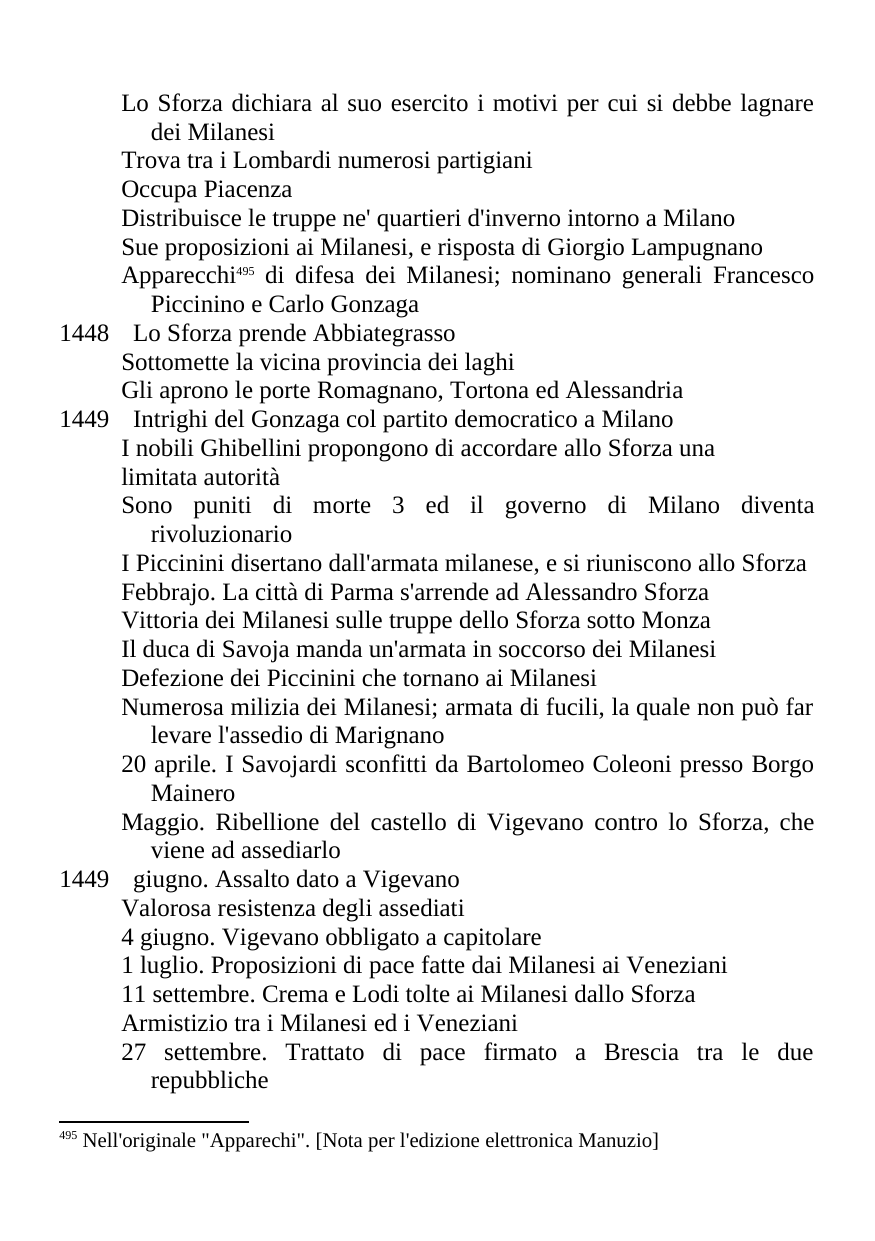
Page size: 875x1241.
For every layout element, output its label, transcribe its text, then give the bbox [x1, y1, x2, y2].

text Maggio. Ribellione del castello di Vigevano contro lo Sforza, che viene ad assediarlo [121, 807, 815, 864]
text Gli aprono le porte Romagnano, Tortona ed Alessandria [121, 375, 815, 404]
text Sono puniti di morte 3 ed il governo di Milano diventa rivoluzionario [121, 490, 815, 548]
text Vittoria dei Milanesi sulle truppe dello Sforza sotto Monza [121, 605, 815, 634]
text limitata autorità [121, 462, 815, 490]
text 1449 giugno. Assalto dato a Vigevano [59, 864, 815, 893]
text Il duca di Savoja manda un'armata in soccorso dei Milanesi [121, 634, 815, 663]
text Nell'originale "Apparechi". [Nota per l'edizione elettronica Manuzio] [59, 1128, 815, 1152]
text Lo Sforza dichiara al suo esercito i motivi per cui si debbe lagnare dei Milanesi [121, 88, 815, 145]
text 1449 Intrighi del Gonzaga col partito democratico a Milano [59, 404, 815, 433]
text Defezione dei Piccinini che tornano ai Milanesi [121, 663, 815, 692]
text Numerosa milizia dei Milanesi; armata di fucili, la quale non può far levare l'assedio di Marignano [121, 692, 815, 749]
text 4 giugno. Vigevano obbligato a capitolare [121, 922, 815, 950]
text I Piccinini disertano dall'armata milanese, e si riuniscono allo Sforza [121, 548, 815, 577]
text 1448 Lo Sforza prende Abbiategrasso [59, 318, 815, 347]
text Sottomette la vicina provincia dei laghi [121, 347, 815, 375]
text 20 aprile. I Savojardi sconfitti da Bartolomeo Coleoni presso Borgo Mainero [121, 749, 815, 807]
text Febbrajo. La città di Parma s'arrende ad Alessandro Sforza [121, 577, 815, 605]
text Distribuisce le truppe ne' quartieri d'inverno intorno a Milano [121, 203, 815, 232]
text Armistizio tra i Milanesi ed i Veneziani [121, 1008, 815, 1037]
text Trova tra i Lombardi numerosi partigiani [121, 145, 815, 174]
text 1 luglio. Proposizioni di pace fatte dai Milanesi ai Veneziani [121, 950, 815, 979]
text 27 settembre. Trattato di pace firmato a Brescia tra le due repubbliche [121, 1037, 815, 1094]
text Sue proposizioni ai Milanesi, e risposta di Giorgio Lampugnano [121, 232, 815, 260]
text 11 settembre. Crema e Lodi tolte ai Milanesi dallo Sforza [121, 979, 815, 1008]
text Occupa Piacenza [121, 174, 815, 203]
text Apparecchi di difesa dei Milanesi; nominano generali Francesco Piccinino e Carlo Gonzaga [121, 260, 815, 318]
text Valorosa resistenza degli assediati [121, 893, 815, 922]
text I nobili Ghibellini propongono di accordare allo Sforza una [121, 433, 815, 462]
